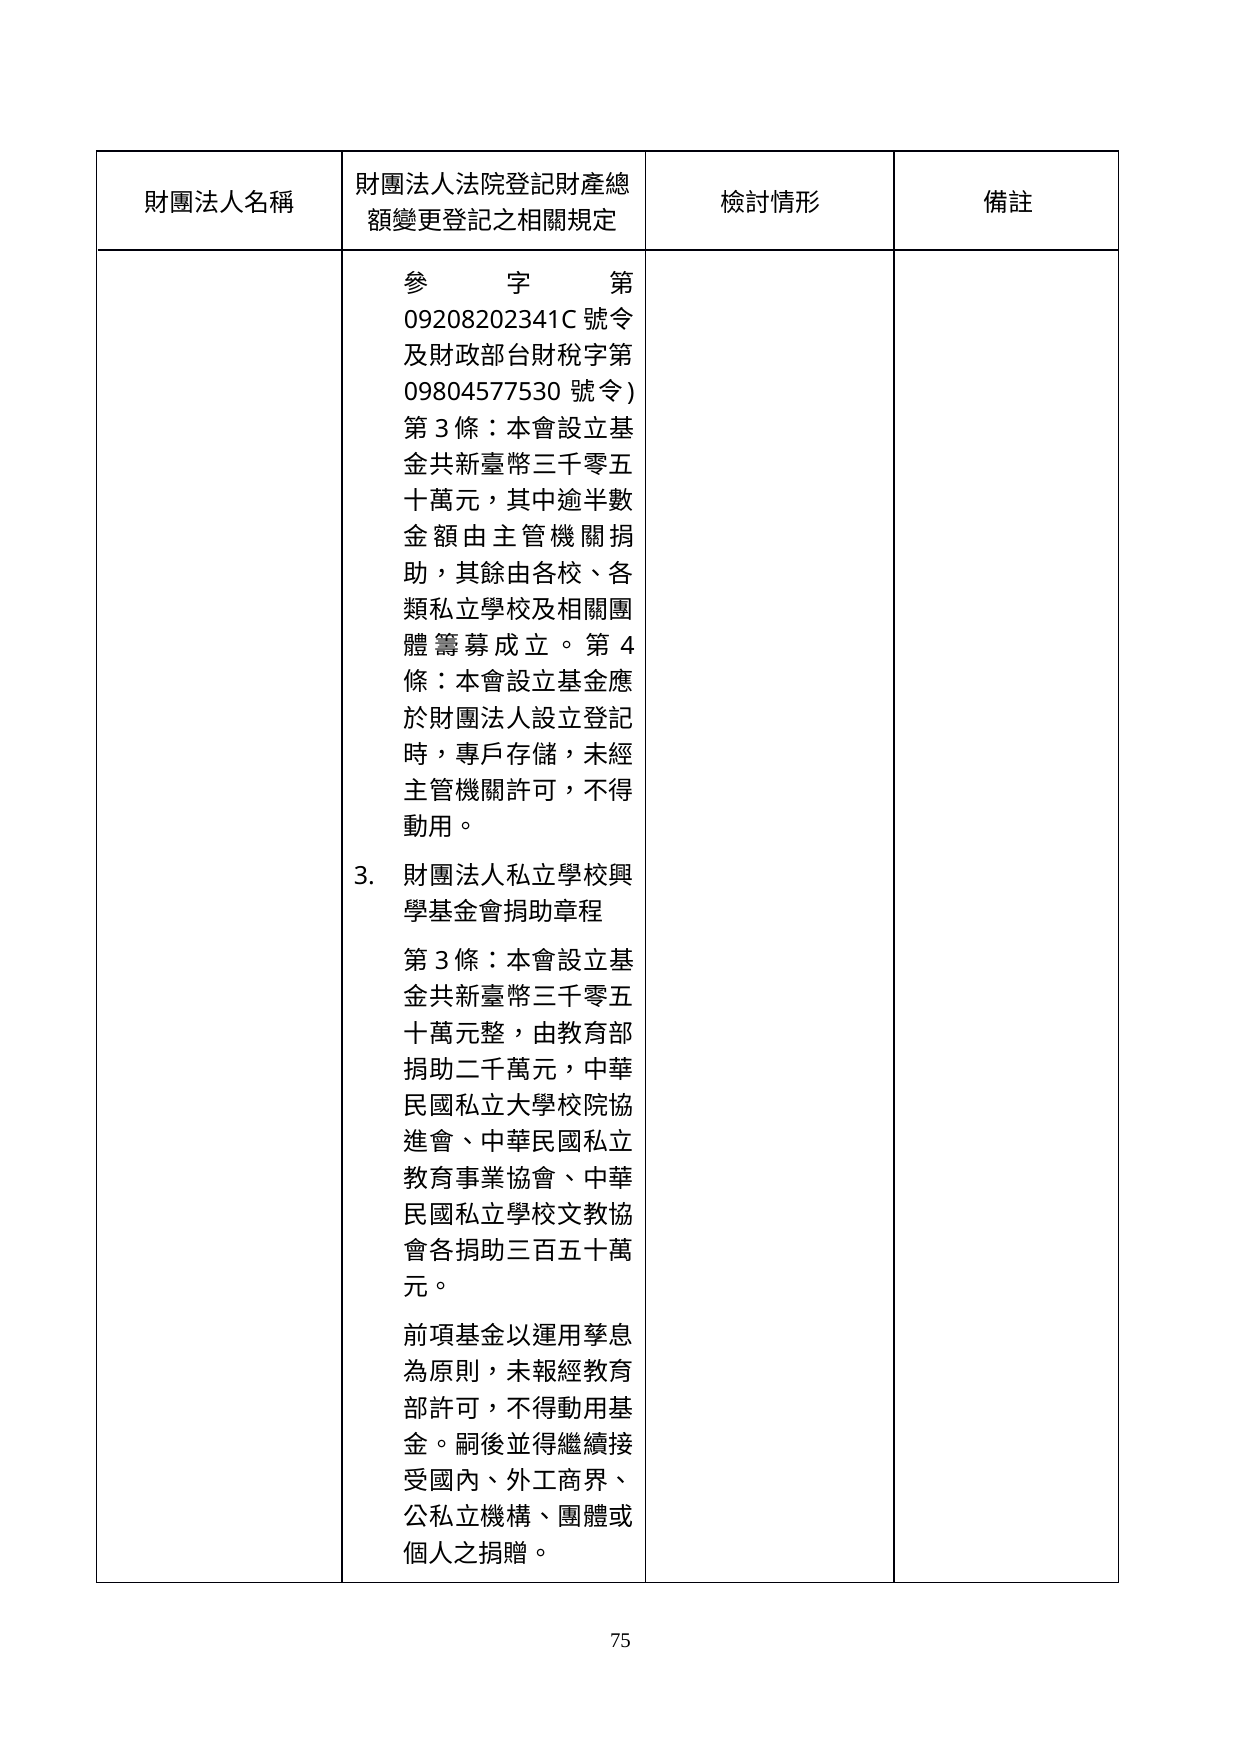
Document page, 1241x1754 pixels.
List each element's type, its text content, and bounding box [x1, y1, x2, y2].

table_header 備註 [895, 152, 1118, 249]
table_header 財團法人法院登記財產總額變更登記之相關規定 [343, 152, 645, 249]
table_cell [895, 251, 1118, 1582]
table_cell 參字第09208202341C號令及財政部台財稅字第09804577530號令)第3條：本會設立基金共新臺幣三千零五十萬元，其中逾半數金額由主管機關捐助，其餘由各校、各類私立學校及相關團體籌募成立。第4條：本會設立基金應於財團法人設立登記時，專戶存儲，未經主管機關許可，不得動用。 財團法人私立學校興學基金會捐助章程 第3條：本會設立基金共新臺幣三千零五十萬元整，由教育部捐助二千萬元，中華民國私立大學校院協進會、中華民國私立教育事業協會、中華民國私立學校文教協會各捐助三百五十萬元。 前項基金以運用孳息為原則，未報經教育部許可，不得動用基金。嗣後並得繼續接受國內、外工商界、公私立機構、團體或個人之捐贈。 [343, 251, 645, 1582]
table_cell [97, 250, 341, 1582]
table_header 檢討情形 [646, 152, 893, 249]
table_cell [646, 251, 893, 1582]
table_header 財團法人名稱 [97, 152, 341, 249]
